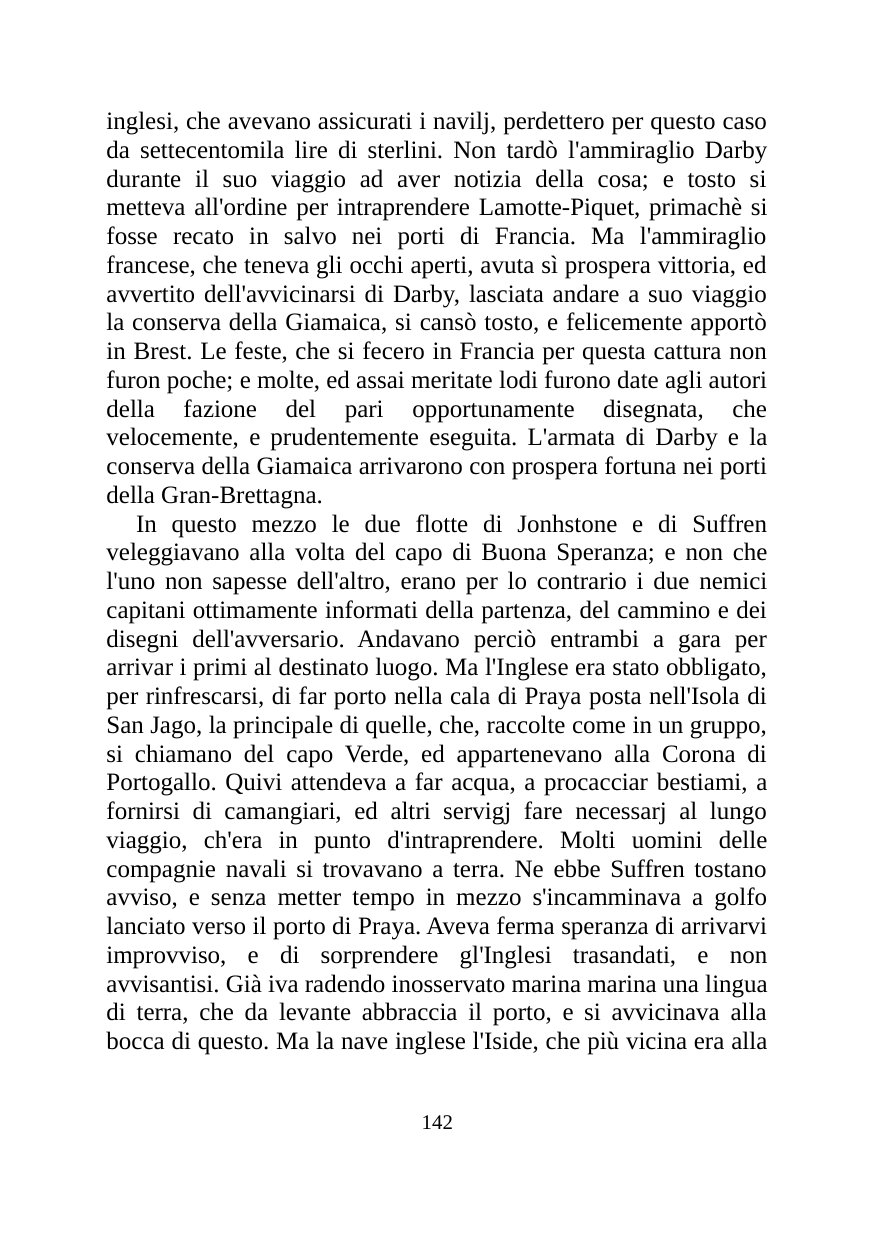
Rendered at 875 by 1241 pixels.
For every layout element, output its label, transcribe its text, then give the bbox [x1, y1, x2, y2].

text In questo mezzo le due flotte di Jonhstone e di Suffren veleggiavano alla volta del capo di Buona Speranza; e non che l'uno non sapesse dell'altro, erano per lo contrario i due nemici capitani ottimamente informati della partenza, del cammino e dei disegni dell'avversario. Andavano perciò entrambi a gara per arrivar i primi al destinato luogo. Ma l'Inglese era stato obbligato, per rinfrescarsi, di far porto nella cala di Praya posta nell'Isola di San Jago, la principale di quelle, che, raccolte come in un gruppo, si chiamano del capo Verde, ed appartenevano alla Corona di Portogallo. Quivi attendeva a far acqua, a procacciar bestiami, a fornirsi di camangiari, ed altri servigj fare necessarj al lungo viaggio, ch'era in punto d'intraprendere. Molti uomini delle compagnie navali si trovavano a terra. Ne ebbe Suffren tostano avviso, e senza metter tempo in mezzo s'incamminava a golfo lanciato verso il porto di Praya. Aveva ferma speranza di arrivarvi improvviso, e di sorprendere gl'Inglesi trasandati, e non avvisantisi. Già iva radendo inosservato marina marina una lingua di terra, che da levante abbraccia il porto, e si avvicinava alla bocca di questo. Ma la nave inglese l'Iside, che più vicina era alla [106, 509, 768, 1055]
text inglesi, che avevano assicurati i navilj, perdettero per questo caso da settecentomila lire di sterlini. Non tardò l'ammiraglio Darby durante il suo viaggio ad aver notizia della cosa; e tosto si metteva all'ordine per intraprendere Lamotte-Piquet, primachè si fosse recato in salvo nei porti di Francia. Ma l'ammiraglio francese, che teneva gli occhi aperti, avuta sì prospera vittoria, ed avvertito dell'avvicinarsi di Darby, lasciata andare a suo viaggio la conserva della Giamaica, si cansò tosto, e felicemente apportò in Brest. Le feste, che si fecero in Francia per questa cattura non furon poche; e molte, ed assai meritate lodi furono date agli autori della fazione del pari opportunamente disegnata, che velocemente, e prudentemente eseguita. L'armata di Darby e la conserva della Giamaica arrivarono con prospera fortuna nei porti della Gran-Brettagna. [106, 106, 768, 509]
